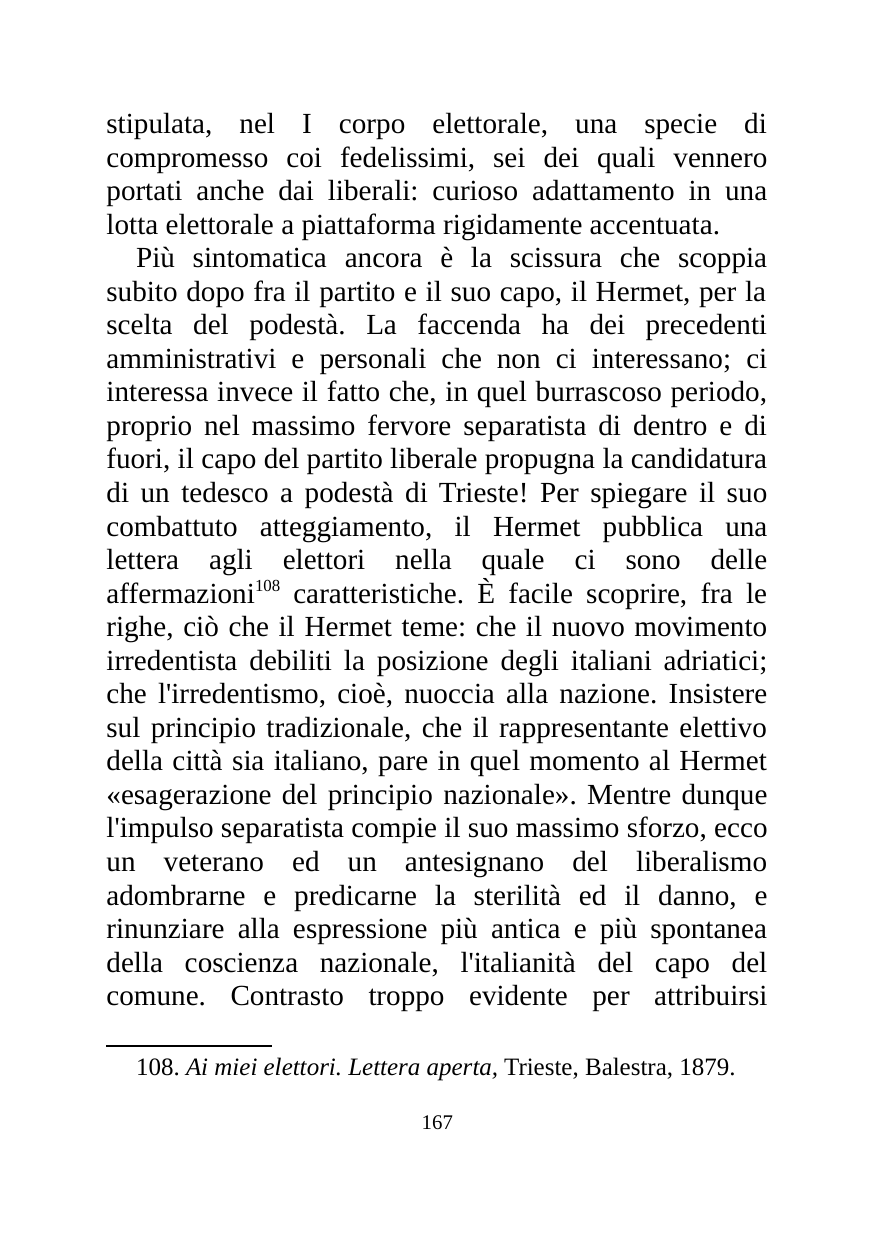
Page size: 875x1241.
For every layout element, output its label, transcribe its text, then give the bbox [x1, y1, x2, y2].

text . Ai miei elettori. Lettera aperta, Trieste, Balestra, 1879. [106, 1052, 768, 1080]
text stipulata, nel I corpo elettorale, una specie di compromesso coi fedelissimi, sei dei quali vennero portati anche dai liberali: curioso adattamento in una lotta elettorale a piattaforma rigidamente accentuata. [106, 106, 768, 240]
text Più sintomatica ancora è la scissura che scoppia subito dopo fra il partito e il suo capo, il Hermet, per la scelta del podestà. La faccenda ha dei precedenti amministrativi e personali che non ci interessano; ci interessa invece il fatto che, in quel burrascoso periodo, proprio nel massimo fervore separatista di dentro e di fuori, il capo del partito liberale propugna la candidatura di un tedesco a podestà di Trieste! Per spiegare il suo combattuto atteggiamento, il Hermet pubblica una lettera agli elettori nella quale ci sono delle affermazioni caratteristiche. È facile scoprire, fra le righe, ciò che il Hermet teme: che il nuovo movimento irredentista debiliti la posizione degli italiani adriatici; che l'irredentismo, cioè, nuoccia alla nazione. Insistere sul principio tradizionale, che il rappresentante elettivo della città sia italiano, pare in quel momento al Hermet «esagerazione del principio nazionale». Mentre dunque l'impulso separatista compie il suo massimo sforzo, ecco un veterano ed un antesignano del liberalismo adombrarne e predicarne la sterilità ed il danno, e rinunziare alla espressione più antica e più spontanea della coscienza nazionale, l'italianità del capo del comune. Contrasto troppo evidente per attribuirsi [106, 240, 768, 1012]
